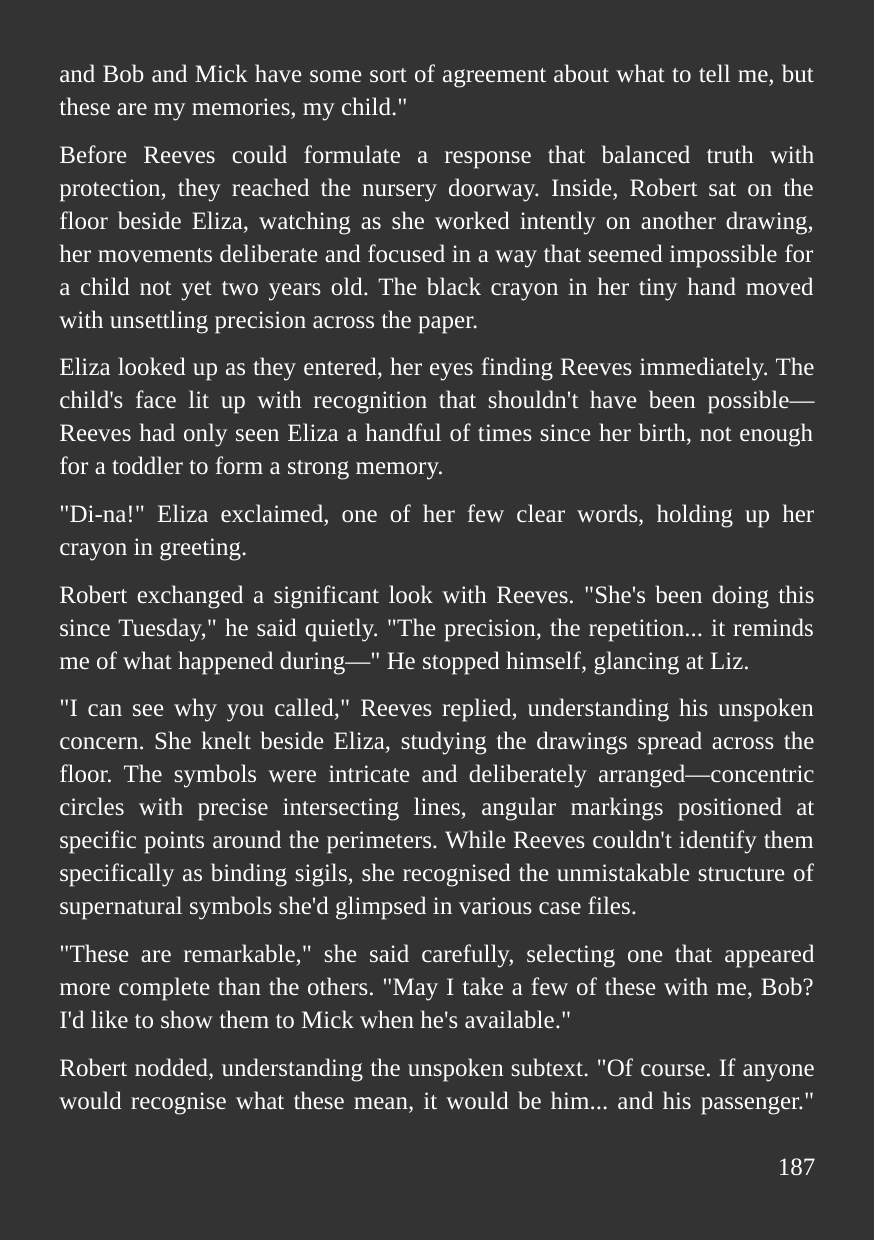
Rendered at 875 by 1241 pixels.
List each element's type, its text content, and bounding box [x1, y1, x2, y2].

text "I can see why you called," Reeves replied, understanding his unspoken concern. She knelt beside Eliza, studying the drawings spread across the floor. The symbols were intricate and deliberately arranged—concentric circles with precise intersecting lines, angular markings positioned at specific points around the perimeters. While Reeves couldn't identify them specifically as binding sigils, she recognised the unmistakable structure of supernatural symbols she'd glimpsed in various case files. [59, 693, 815, 920]
text Robert nodded, understanding the unspoken subtext. "Of course. If anyone would recognise what these mean, it would be him... and his passenger." [59, 1053, 815, 1114]
text "These are remarkable," she said carefully, selecting one that appeared more complete than the others. "May I take a few of these with me, Bob? I'd like to show them to Mick when he's available." [59, 939, 815, 1034]
text "Di-na!" Eliza exclaimed, one of her few clear words, holding up her crayon in greeting. [59, 499, 815, 561]
text Eliza looked up as they entered, her eyes finding Reeves immediately. The child's face lit up with recognition that shouldn't have been possible—Reeves had only seen Eliza a handful of times since her birth, not enough for a toddler to form a strong memory. [59, 352, 815, 480]
text Before Reeves could formulate a response that balanced truth with protection, they reached the nursery doorway. Inside, Robert sat on the floor beside Eliza, watching as she worked intently on another drawing, her movements deliberate and focused in a way that seemed impossible for a child not yet two years old. The black crayon in her tiny hand moved with unsettling precision across the paper. [59, 140, 815, 333]
text and Bob and Mick have some sort of agreement about what to tell me, but these are my memories, my child." [59, 59, 815, 121]
text Robert exchanged a significant look with Reeves. "She's been doing this since Tuesday," he said quietly. "The precision, the repetition... it reminds me of what happened during—" He stopped himself, glancing at Liz. [59, 580, 815, 674]
